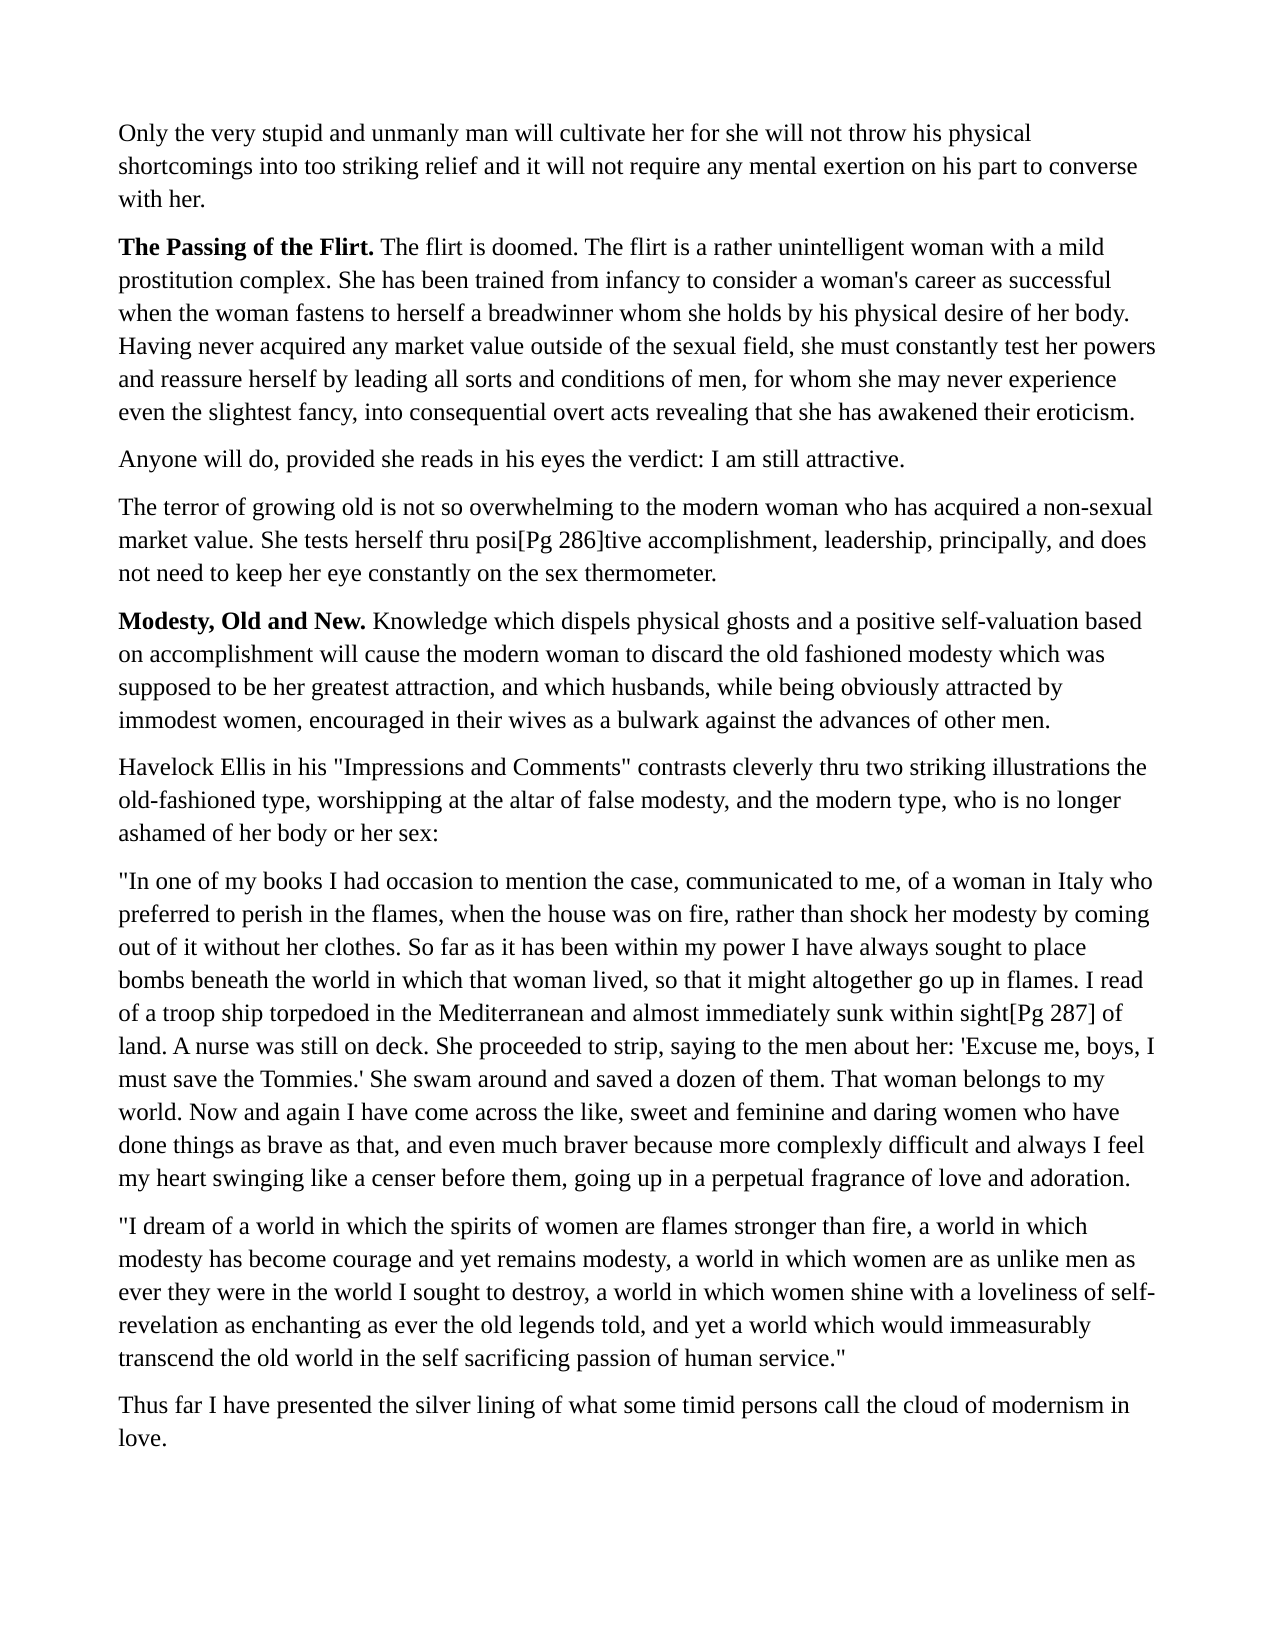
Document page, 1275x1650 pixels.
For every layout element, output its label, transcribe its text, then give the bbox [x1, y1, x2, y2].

text Modesty, Old and New. Knowledge which dispels physical ghosts and a positive self-valuation based on accomplishment will cause the modern woman to discard the old fashioned modesty which was supposed to be her greatest attraction, and which husbands, while being obviously attracted by immodest women, encouraged in their wives as a bulwark against the advances of other men. [118, 606, 1157, 733]
text The terror of growing old is not so overwhelming to the modern woman who has acquired a non-sexual market value. She tests herself thru posi[Pg 286]tive accomplishment, leadership, principally, and does not need to keep her eye constantly on the sex thermometer. [118, 492, 1157, 587]
text "In one of my books I had occasion to mention the case, communicated to me, of a woman in Italy who preferred to perish in the flames, when the house was on fire, rather than shock her modesty by coming out of it without her clothes. So far as it has been within my power I have always sought to place bombs beneath the world in which that woman lived, so that it might altogether go up in flames. I read of a troop ship torpedoed in the Mediterranean and almost immediately sunk within sight[Pg 287] of land. A nurse was still on deck. She proceeded to strip, saying to the men about her: 'Excuse me, boys, I must save the Tommies.' She swam around and saved a dozen of them. That woman belongs to my world. Now and again I have come across the like, sweet and feminine and daring women who have done things as brave as that, and even much braver because more complexly difficult and always I feel my heart swinging like a censer before them, going up in a perpetual fragrance of love and adoration. [118, 866, 1157, 1192]
text Thus far I have presented the silver lining of what some timid persons call the cloud of modernism in love. [118, 1391, 1157, 1452]
text Only the very stupid and unmanly man will cultivate her for she will not throw his physical shortcomings into too striking relief and it will not require any mental exertion on his part to converse with her. [118, 118, 1157, 213]
text The Passing of the Flirt. The flirt is doomed. The flirt is a rather unintelligent woman with a mild prostitution complex. She has been trained from infancy to consider a woman's career as successful when the woman fastens to herself a breadwinner whom she holds by his physical desire of her body. Having never acquired any market value outside of the sexual field, she must constantly test her powers and reassure herself by leading all sorts and conditions of men, for whom she may never experience even the slightest fancy, into consequential overt acts revealing that she has awakened their eroticism. [118, 232, 1157, 426]
text Havelock Ellis in his "Impressions and Comments" contrasts cleverly thru two striking illustrations the old-fashioned type, worshipping at the altar of false modesty, and the modern type, who is no longer ashamed of her body or her sex: [118, 752, 1157, 847]
text "I dream of a world in which the spirits of women are flames stronger than fire, a world in which modesty has become courage and yet remains modesty, a world in which women are as unlike men as ever they were in the world I sought to destroy, a world in which women shine with a loveliness of self-revelation as enchanting as ever the old legends told, and yet a world which would immeasurably transcend the old world in the self sacrificing passion of human service." [118, 1211, 1157, 1372]
text Anyone will do, provided she reads in his eyes the verdict: I am still attractive. [118, 444, 1157, 473]
